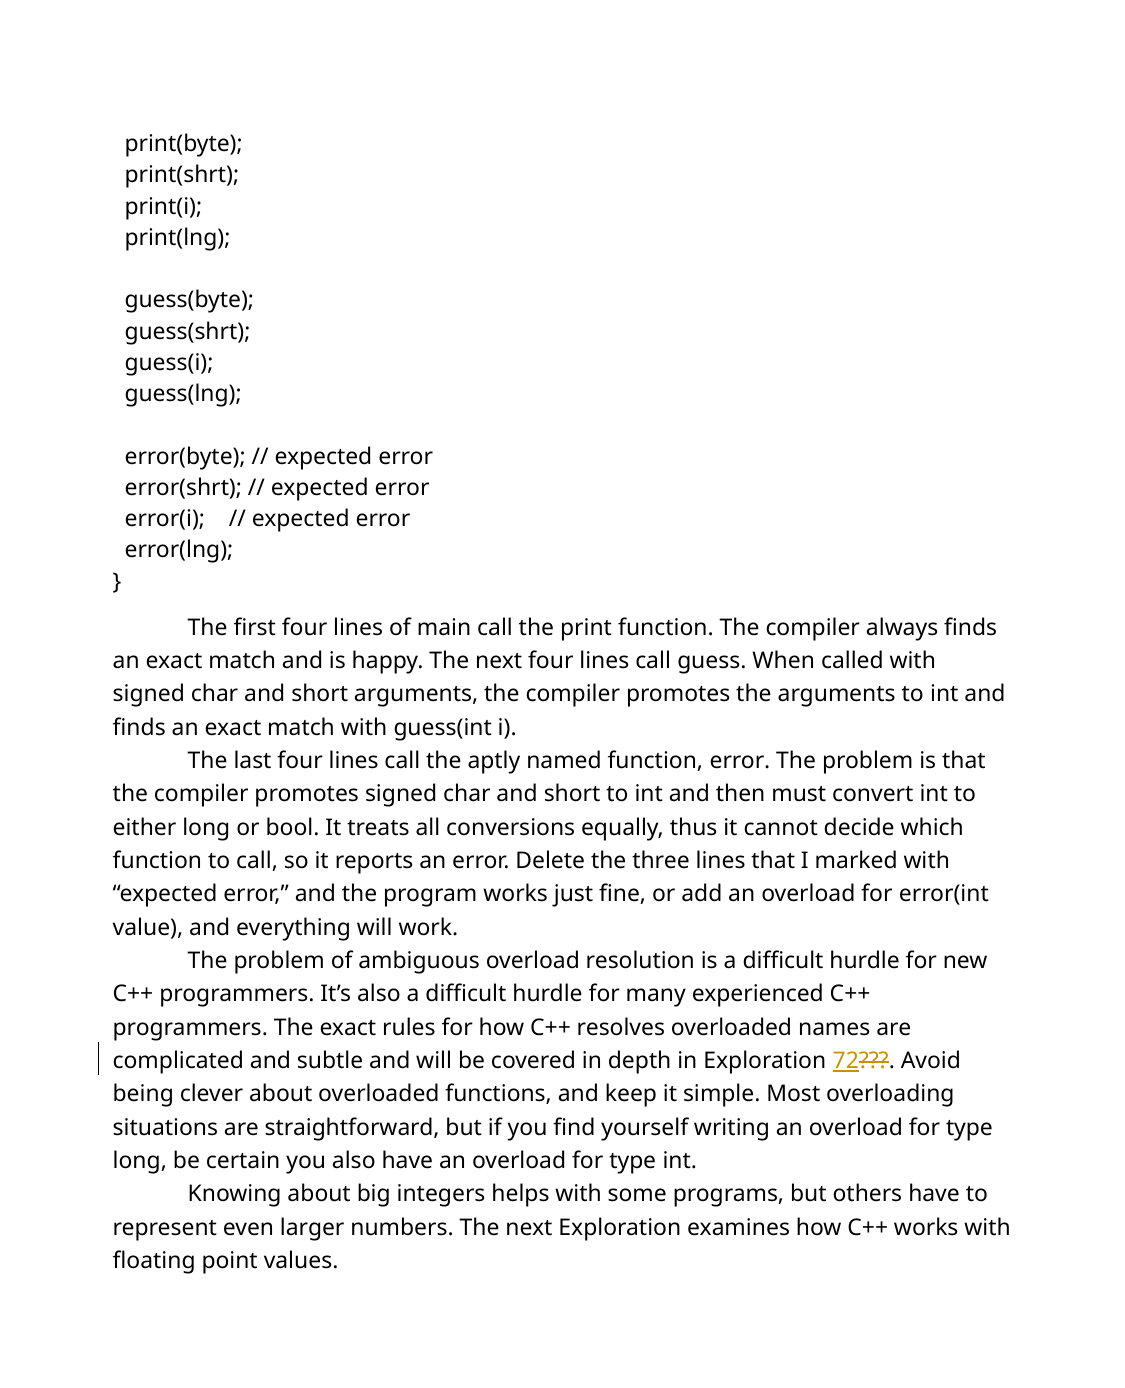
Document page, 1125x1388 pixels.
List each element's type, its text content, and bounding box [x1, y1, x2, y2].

text error(lng); [112, 533, 1012, 565]
text The first four lines of main call the print function. The compiler always finds an exact match and is happy. The next four lines call guess. When called with signed char and short arguments, the compiler promotes the arguments to int and finds an exact match with guess(int i). [112, 608, 1012, 742]
text print(lng); [112, 221, 1012, 252]
text error(shrt); // expected error [112, 471, 1012, 502]
text The problem of ambiguous overload resolution is a difficult hurdle for new C++ programmers. It’s also a difficult hurdle for many experienced C++ programmers. The exact rules for how C++ resolves overloaded names are complicated and subtle and will be covered in depth in Exploration 72. Avoid being clever about overloaded functions, and keep it simple. Most overloading situations are straightforward, but if you find yourself writing an overload for type long, be certain you also have an overload for type int. [112, 942, 1012, 1175]
text print(i); [112, 190, 1012, 221]
text print(byte); [112, 127, 1012, 158]
text error(byte); // expected error [112, 440, 1012, 471]
text guess(shrt); [112, 315, 1012, 346]
text error(i); // expected error [112, 502, 1012, 533]
text } [112, 565, 1012, 596]
text guess(byte); [112, 283, 1012, 315]
text guess(i); [112, 346, 1012, 377]
text print(shrt); [112, 158, 1012, 190]
text The last four lines call the aptly named function, error. The problem is that the compiler promotes signed char and short to int and then must convert int to either long or bool. It treats all conversions equally, thus it cannot decide which function to call, so it reports an error. Delete the three lines that I marked with “expected error,” and the program works just fine, or add an overload for error(int value), and everything will work. [112, 742, 1012, 942]
text guess(lng); [112, 377, 1012, 408]
text Knowing about big integers helps with some programs, but others have to represent even larger numbers. The next Exploration examines how C++ works with floating point values. [112, 1175, 1012, 1275]
